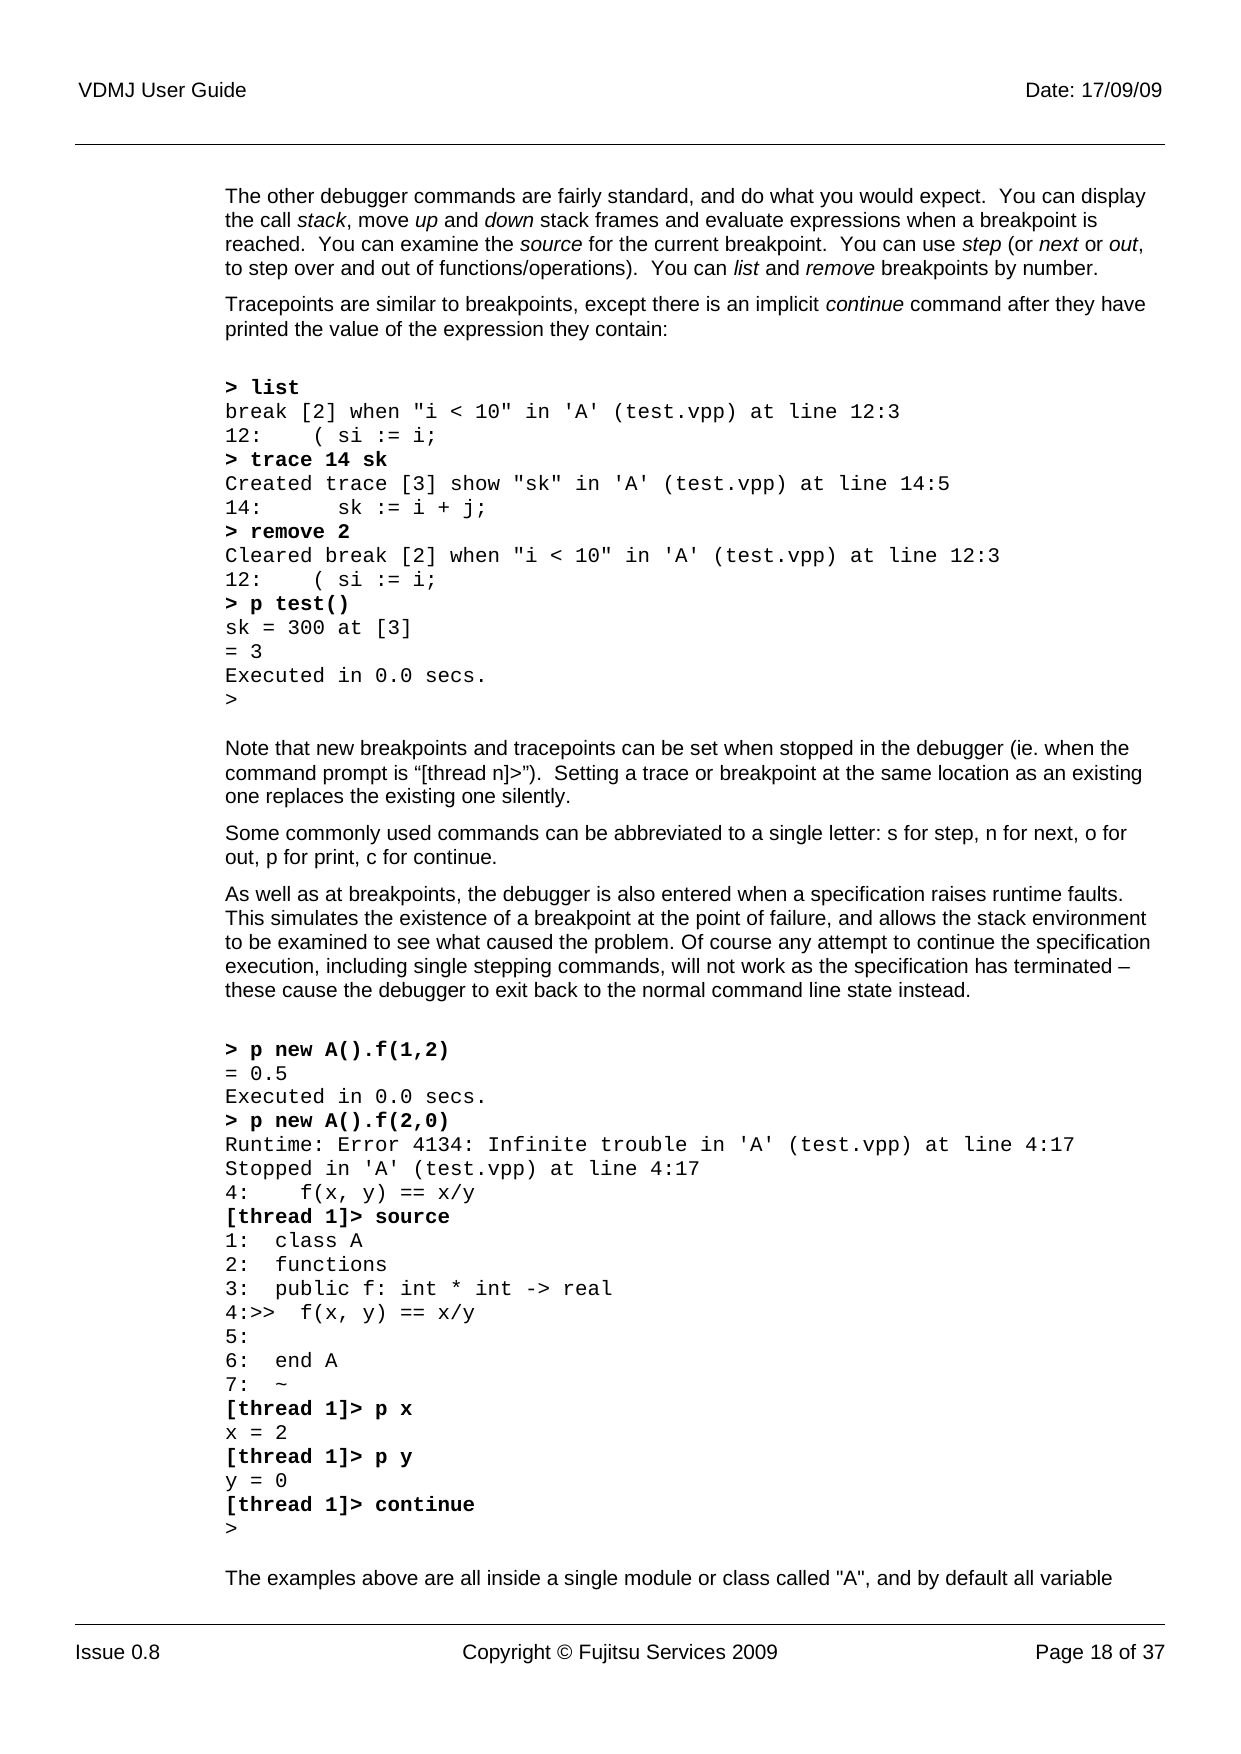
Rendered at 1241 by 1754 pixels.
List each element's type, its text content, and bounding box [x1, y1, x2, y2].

text > [225, 688, 1165, 712]
text 2: functions [225, 1254, 1165, 1278]
text [thread 1]> p y [225, 1446, 1165, 1470]
text > remove 2 [225, 521, 1165, 545]
text 12: ( si := i; [225, 569, 1165, 593]
text [thread 1]> continue [225, 1494, 1165, 1518]
text Cleared break [2] when "i < 10" in 'A' (test.vpp) at line 12:3 [225, 545, 1165, 569]
text = 3 [225, 641, 1165, 664]
text 4:>> f(x, y) == x/y [225, 1302, 1165, 1326]
text Stopped in 'A' (test.vpp) at line 4:17 [225, 1158, 1165, 1182]
text As well as at breakpoints, the debugger is also entered when a specification raises runtime faults. This simulates the existence of a breakpoint at the point of failure, and allows the stack environment to be examined to see what caused the problem. Of course any attempt to continue the specification execution, including single stepping commands, will not work as the specification has terminated – these cause the debugger to exit back to the normal command line state instead. [225, 882, 1165, 1002]
text Executed in 0.0 secs. [225, 664, 1165, 688]
text Tracepoints are similar to breakpoints, except there is an implicit continue command after they have printed the value of the expression they contain: [225, 292, 1165, 341]
text x = 2 [225, 1422, 1165, 1446]
text 5: [225, 1326, 1165, 1350]
text > trace 14 sk [225, 449, 1165, 473]
text 4: f(x, y) == x/y [225, 1182, 1165, 1206]
text The examples above are all inside a single module or class called "A", and by default all variable [225, 1566, 1165, 1589]
text Executed in 0.0 secs. [225, 1086, 1165, 1110]
text > p new A().f(1,2) [225, 1038, 1165, 1062]
text [thread 1]> p x [225, 1398, 1165, 1422]
text The other debugger commands are fairly standard, and do what you would expect. You can display the call stack, move up and down stack frames and evaluate expressions when a breakpoint is reached. You can examine the source for the current breakpoint. You can use step (or next or out, to step over and out of functions/operations). You can list and remove breakpoints by number. [225, 184, 1165, 280]
text > p test() [225, 593, 1165, 617]
text = 0.5 [225, 1062, 1165, 1086]
text 3: public f: int * int -> real [225, 1278, 1165, 1302]
text [thread 1]> source [225, 1206, 1165, 1230]
text 6: end A [225, 1350, 1165, 1374]
text 7: ~ [225, 1374, 1165, 1398]
text 14: sk := i + j; [225, 497, 1165, 521]
text y = 0 [225, 1470, 1165, 1494]
text > p new A().f(2,0) [225, 1110, 1165, 1134]
text Some commonly used commands can be abbreviated to a single letter: s for step, n for next, o for out, p for print, c for continue. [225, 821, 1165, 869]
text 12: ( si := i; [225, 425, 1165, 449]
text Note that new breakpoints and tracepoints can be set when stopped in the debugger (ie. when the command prompt is “[thread n]>”). Setting a trace or breakpoint at the same location as an existing one replaces the existing one silently. [225, 736, 1165, 808]
text Created trace [3] show "sk" in 'A' (test.vpp) at line 14:5 [225, 473, 1165, 497]
text sk = 300 at [3] [225, 617, 1165, 641]
text Runtime: Error 4134: Infinite trouble in 'A' (test.vpp) at line 4:17 [225, 1134, 1165, 1158]
text > list [225, 377, 1165, 401]
text > [225, 1518, 1165, 1542]
text 1: class A [225, 1230, 1165, 1254]
text break [2] when "i < 10" in 'A' (test.vpp) at line 12:3 [225, 401, 1165, 425]
